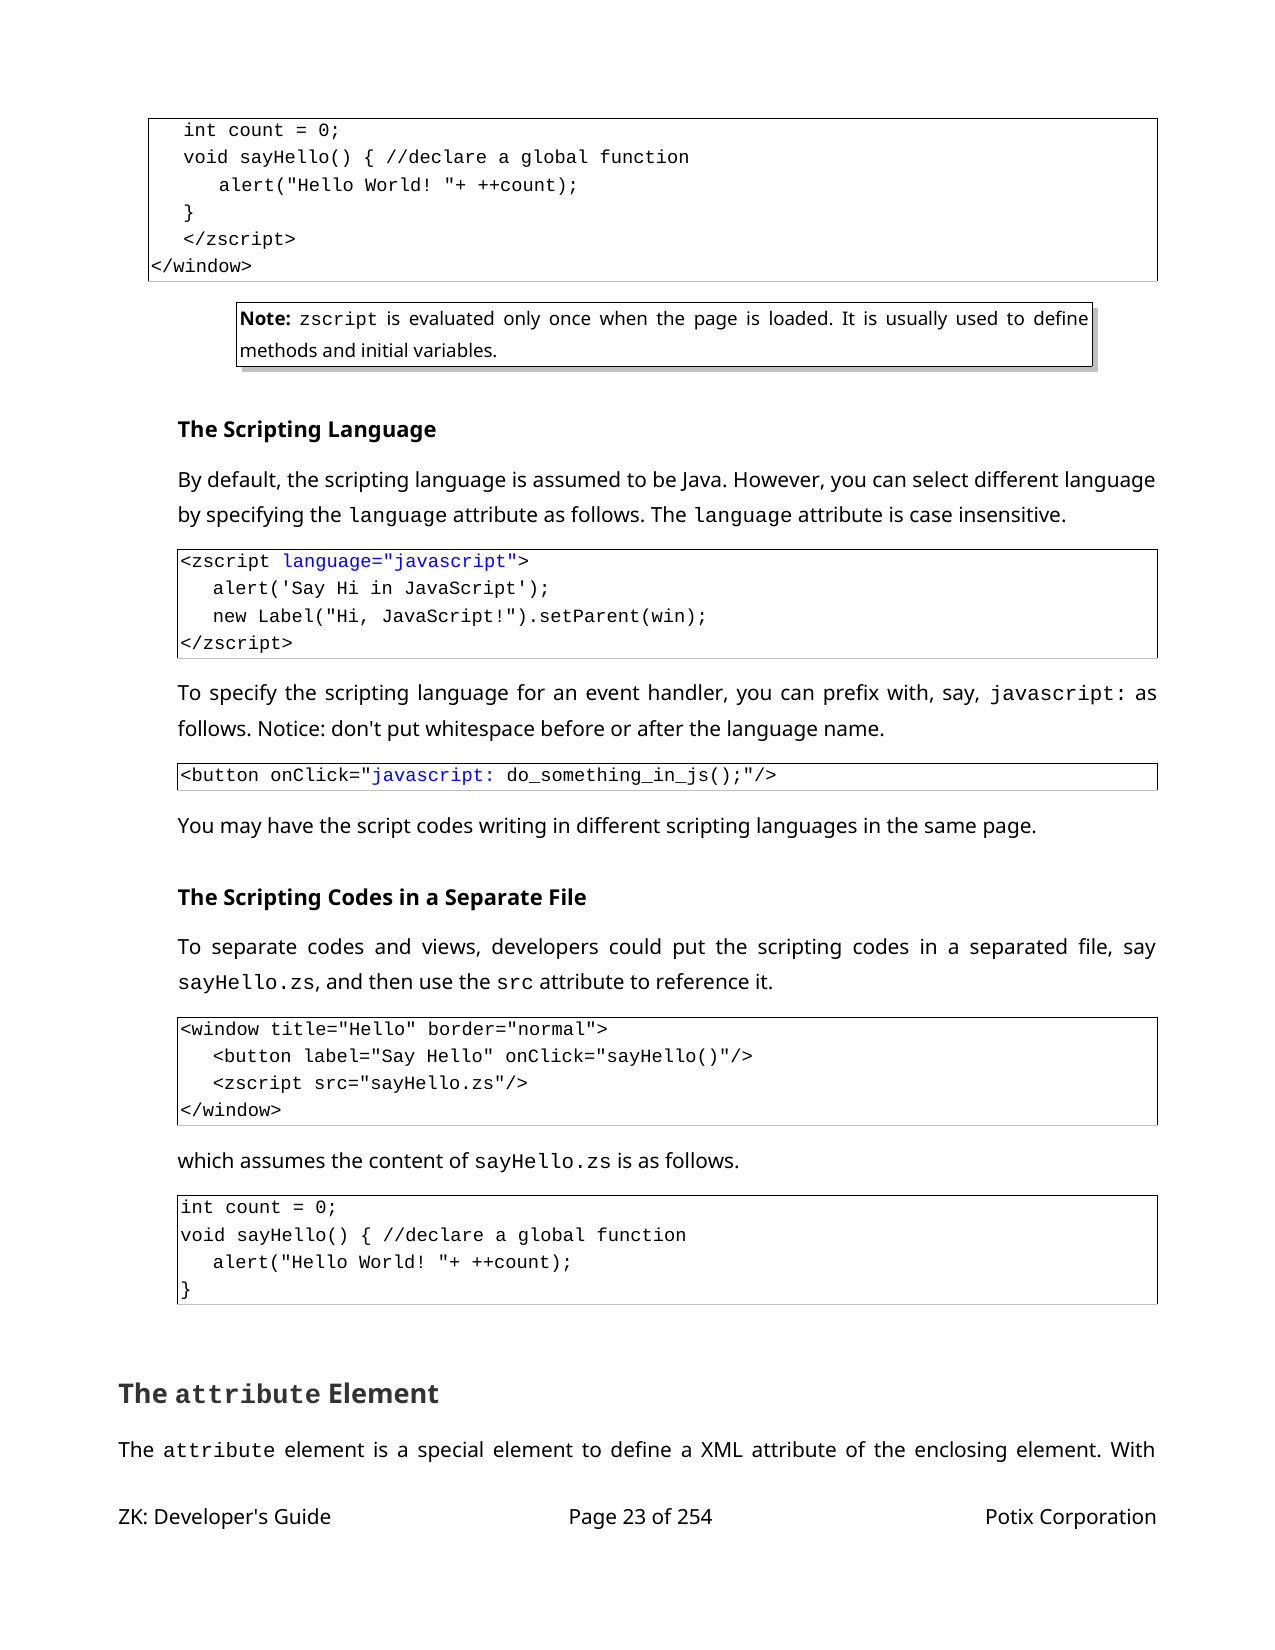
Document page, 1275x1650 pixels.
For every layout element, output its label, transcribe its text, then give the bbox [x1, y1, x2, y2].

text which assumes the content of sayHello.zs is as follows. [177, 1146, 1157, 1174]
text By default, the scripting language is assumed to be Java. However, you can select different language by specifying the language attribute as follows. The language attribute is case insensitive. [177, 465, 1157, 528]
subtitle The Scripting Language [177, 414, 1157, 444]
text void sayHello() { //declare a global function [178, 1222, 1157, 1247]
subtitle The attribute Element [118, 1375, 1157, 1412]
text <zscript src="sayHello.zs"/> [178, 1071, 1157, 1095]
text </zscript> [178, 631, 1157, 658]
text int count = 0; [178, 1196, 1157, 1219]
text <zscript language="javascript"> [178, 550, 1157, 573]
text <window title="Hello" border="normal"> [178, 1018, 1157, 1041]
subtitle The Scripting Codes in a Separate File [177, 882, 1157, 912]
text To specify the scripting language for an event handler, you can prefix with, say, javascript: as follows. Notice: don't put whitespace before or after the language name. [177, 678, 1157, 742]
text You may have the script codes writing in different scripting languages in the same page. [177, 811, 1157, 839]
text } [178, 1277, 1157, 1304]
text new Label("Hi, JavaScript!").setParent(win); [178, 603, 1157, 628]
text <button onClick="javascript: do_something_in_js();"/> [178, 764, 1157, 790]
text alert("Hello World! "+ ++count); [149, 172, 1157, 197]
text int count = 0; [149, 119, 1157, 142]
text alert("Hello World! "+ ++count); [178, 1249, 1157, 1274]
text void sayHello() { //declare a global function [149, 145, 1157, 169]
text To separate codes and views, developers could put the scripting codes in a separated file, say sayHello.zs, and then use the src attribute to reference it. [177, 932, 1157, 996]
text alert('Say Hi in JavaScript'); [178, 576, 1157, 601]
text <button label="Say Hello" onClick="sayHello()"/> [178, 1044, 1157, 1068]
text </window> [149, 254, 1157, 281]
text Note: zscript is evaluated only once when the page is loaded. It is usually used to define methods and initial variables. [237, 303, 1092, 366]
text </zscript> [149, 227, 1157, 251]
text The attribute element is a special element to define a XML attribute of the enclosing element. With [118, 1435, 1157, 1464]
text </window> [178, 1098, 1157, 1125]
text } [149, 200, 1157, 224]
